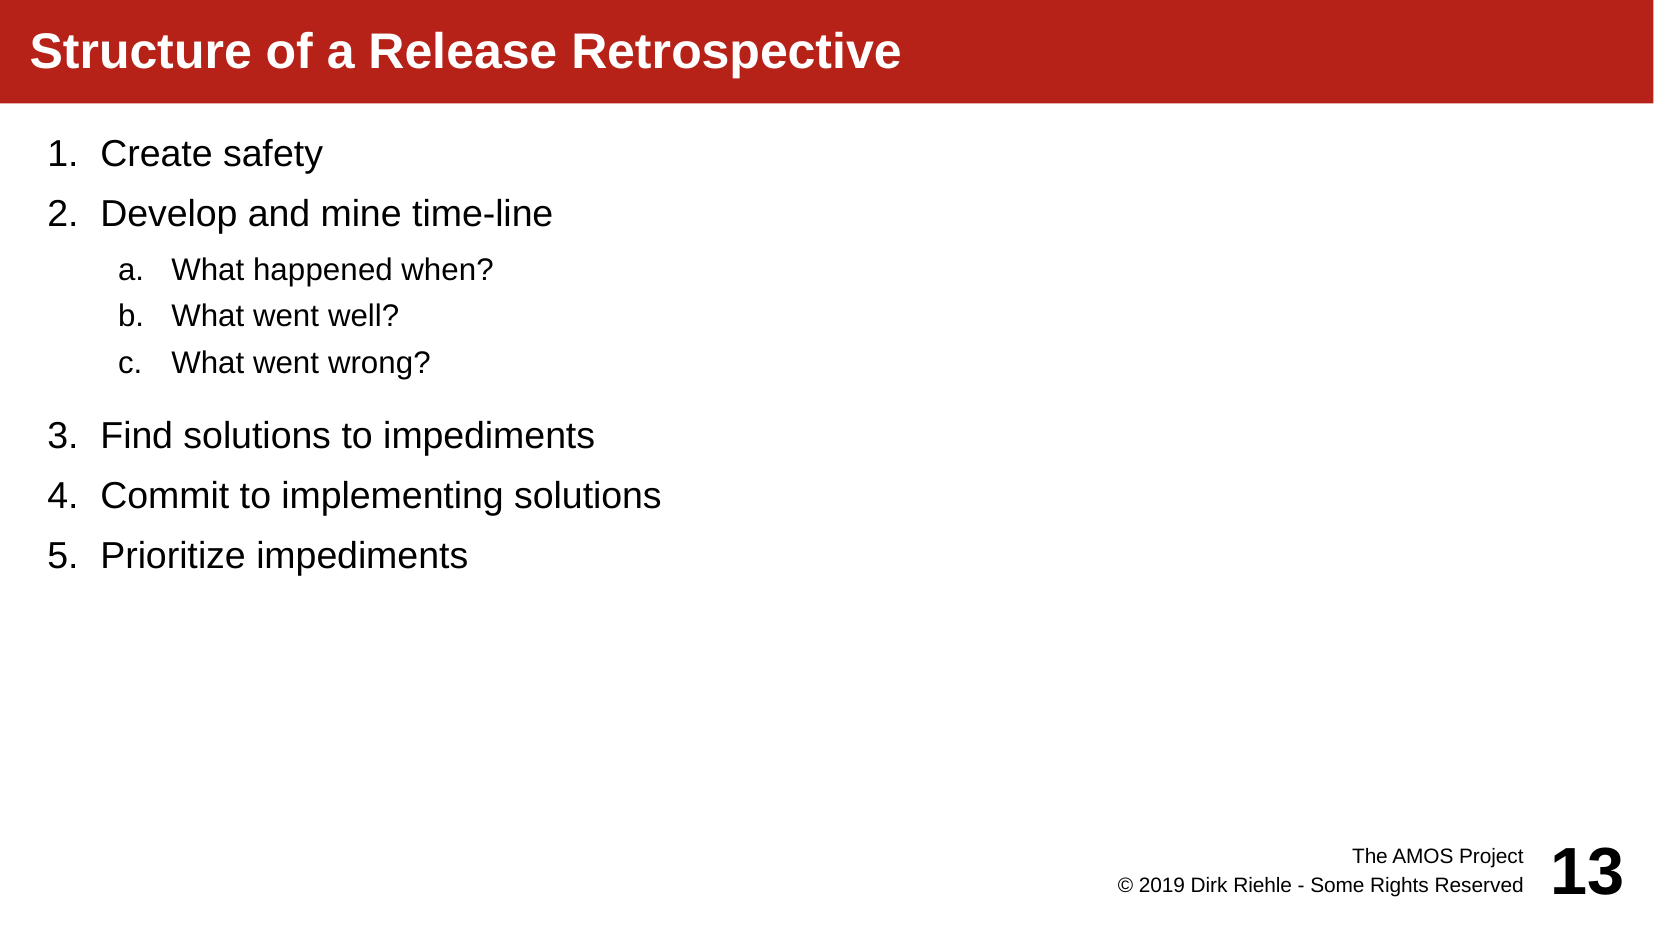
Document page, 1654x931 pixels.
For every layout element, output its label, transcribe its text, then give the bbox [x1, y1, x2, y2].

title Structure of a Release Retrospective [0, 0, 1654, 104]
list Create safety Develop and mine time-line What happened when? What went well? What went wrong? Find solutions to impediments Commit to implementing solutions Prioritize impediments [29, 132, 1625, 798]
